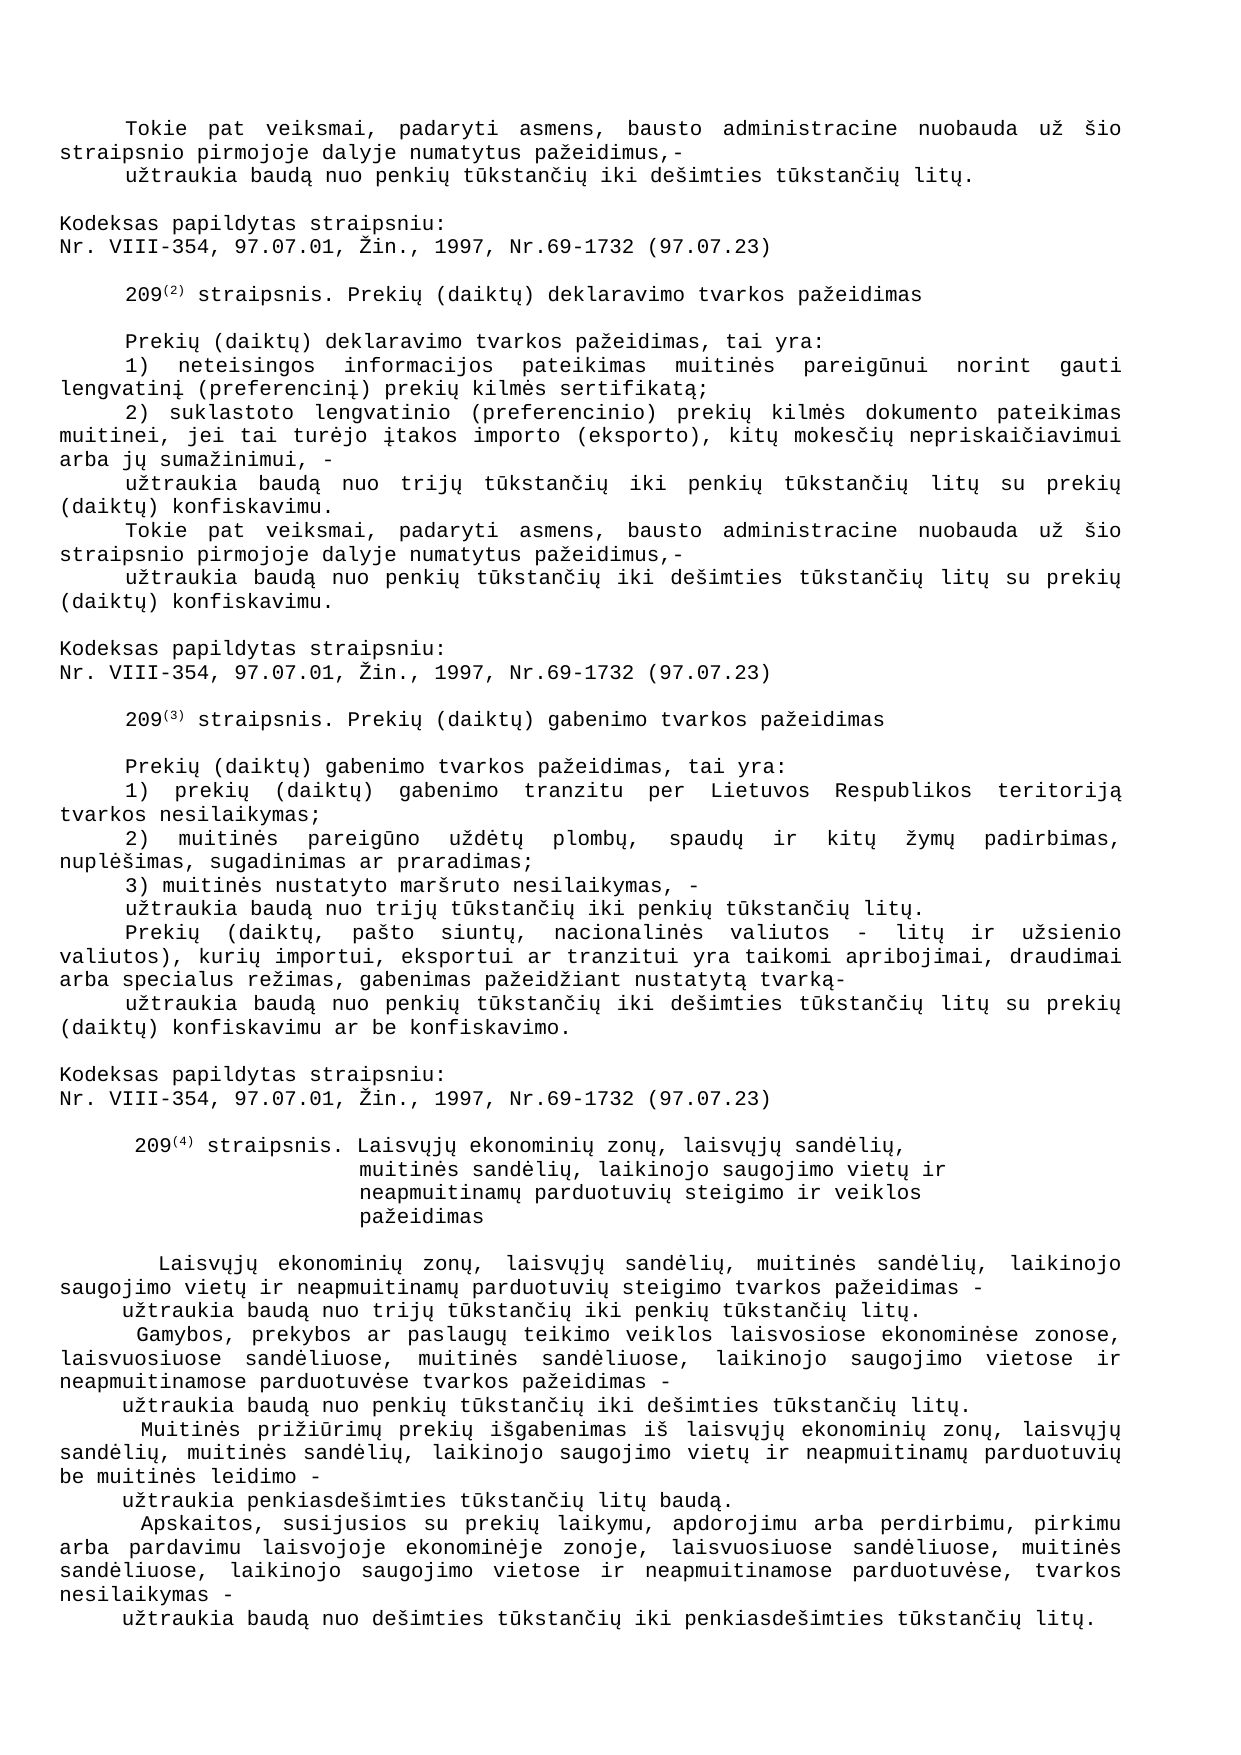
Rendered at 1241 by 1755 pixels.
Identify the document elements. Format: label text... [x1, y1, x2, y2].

text pažeidimas [134, 1206, 1122, 1229]
text Kodeksas papildytas straipsniu: [59, 1064, 1122, 1088]
text Prekių (daiktų, pašto siuntų, nacionalinės valiutos - litų ir užsienio valiutos), kurių importui, eksportui ar tranzitui yra taikomi apribojimai, draudimai arba specialus režimas, gabenimas pažeidžiant nustatytą tvarką- [59, 922, 1122, 993]
text užtraukia baudą nuo trijų tūkstančių iki penkių tūkstančių litų su prekių (daiktų) konfiskavimu. [59, 473, 1122, 520]
text Prekių (daiktų) gabenimo tvarkos pažeidimas, tai yra: [59, 757, 1122, 780]
text Apskaitos, susijusios su prekių laikymu, apdorojimu arba perdirbimu, pirkimu arba pardavimu laisvojoje ekonominėje zonoje, laisvuosiuose sandėliuose, muitinės sandėliuose, laikinojo saugojimo vietose ir neapmuitinamose parduotuvėse, tvarkos nesilaikymas - [59, 1513, 1122, 1608]
text 2) muitinės pareigūno uždėtų plombų, spaudų ir kitų žymų padirbimas, nuplėšimas, sugadinimas ar praradimas; [59, 827, 1122, 875]
text 1) neteisingos informacijos pateikimas muitinės pareigūnui norint gauti lengvatinį (preferencinį) prekių kilmės sertifikatą; [59, 354, 1122, 402]
text Kodeksas papildytas straipsniu: [59, 213, 1122, 236]
text 209(3) straipsnis. Prekių (daiktų) gabenimo tvarkos pažeidimas [59, 709, 1122, 733]
text Prekių (daiktų) deklaravimo tvarkos pažeidimas, tai yra: [59, 331, 1122, 354]
text užtraukia baudą nuo penkių tūkstančių iki dešimties tūkstančių litų su prekių (daiktų) konfiskavimu ar be konfiskavimo. [59, 993, 1122, 1040]
text Laisvųjų ekonominių zonų, laisvųjų sandėlių, muitinės sandėlių, laikinojo saugojimo vietų ir neapmuitinamų parduotuvių steigimo tvarkos pažeidimas - [59, 1253, 1122, 1300]
text 2) suklastoto lengvatinio (preferencinio) prekių kilmės dokumento pateikimas muitinei, jei tai turėjo įtakos importo (eksporto), kitų mokesčių nepriskaičiavimui arba jų sumažinimui, - [59, 402, 1122, 473]
text užtraukia penkiasdešimties tūkstančių litų baudą. [59, 1489, 1122, 1513]
text 209(4) straipsnis. Laisvųjų ekonominių zonų, laisvųjų sandėlių, [134, 1135, 1122, 1158]
text Nr. VIII-354, 97.07.01, Žin., 1997, Nr.69-1732 (97.07.23) [59, 662, 1122, 686]
text Tokie pat veiksmai, padaryti asmens, bausto administracine nuobauda už šio straipsnio pirmojoje dalyje numatytus pažeidimus,- [59, 118, 1122, 165]
text užtraukia baudą nuo penkių tūkstančių iki dešimties tūkstančių litų su prekių (daiktų) konfiskavimu. [59, 567, 1122, 615]
text Nr. VIII-354, 97.07.01, Žin., 1997, Nr.69-1732 (97.07.23) [59, 236, 1122, 260]
text 3) muitinės nustatyto maršruto nesilaikymas, - [59, 875, 1122, 898]
text muitinės sandėlių, laikinojo saugojimo vietų ir [134, 1158, 1122, 1182]
text Tokie pat veiksmai, padaryti asmens, bausto administracine nuobauda už šio straipsnio pirmojoje dalyje numatytus pažeidimus,- [59, 520, 1122, 567]
text Gamybos, prekybos ar paslaugų teikimo veiklos laisvosiose ekonominėse zonose, laisvuosiuose sandėliuose, muitinės sandėliuose, laikinojo saugojimo vietose ir neapmuitinamose parduotuvėse tvarkos pažeidimas - [59, 1324, 1122, 1395]
text užtraukia baudą nuo trijų tūkstančių iki penkių tūkstančių litų. [59, 1300, 1122, 1324]
text Muitinės prižiūrimų prekių išgabenimas iš laisvųjų ekonominių zonų, laisvųjų sandėlių, muitinės sandėlių, laikinojo saugojimo vietų ir neapmuitinamų parduotuvių be muitinės leidimo - [59, 1419, 1122, 1489]
text neapmuitinamų parduotuvių steigimo ir veiklos [134, 1182, 1122, 1206]
text užtraukia baudą nuo trijų tūkstančių iki penkių tūkstančių litų. [59, 898, 1122, 922]
text užtraukia baudą nuo penkių tūkstančių iki dešimties tūkstančių litų. [59, 1395, 1122, 1419]
text 1) prekių (daiktų) gabenimo tranzitu per Lietuvos Respublikos teritoriją tvarkos nesilaikymas; [59, 780, 1122, 827]
text užtraukia baudą nuo penkių tūkstančių iki dešimties tūkstančių litų. [59, 165, 1122, 189]
text Nr. VIII-354, 97.07.01, Žin., 1997, Nr.69-1732 (97.07.23) [59, 1088, 1122, 1111]
text Kodeksas papildytas straipsniu: [59, 638, 1122, 662]
text užtraukia baudą nuo dešimties tūkstančių iki penkiasdešimties tūkstančių litų. [59, 1608, 1122, 1631]
text 209(2) straipsnis. Prekių (daiktų) deklaravimo tvarkos pažeidimas [59, 284, 1122, 307]
